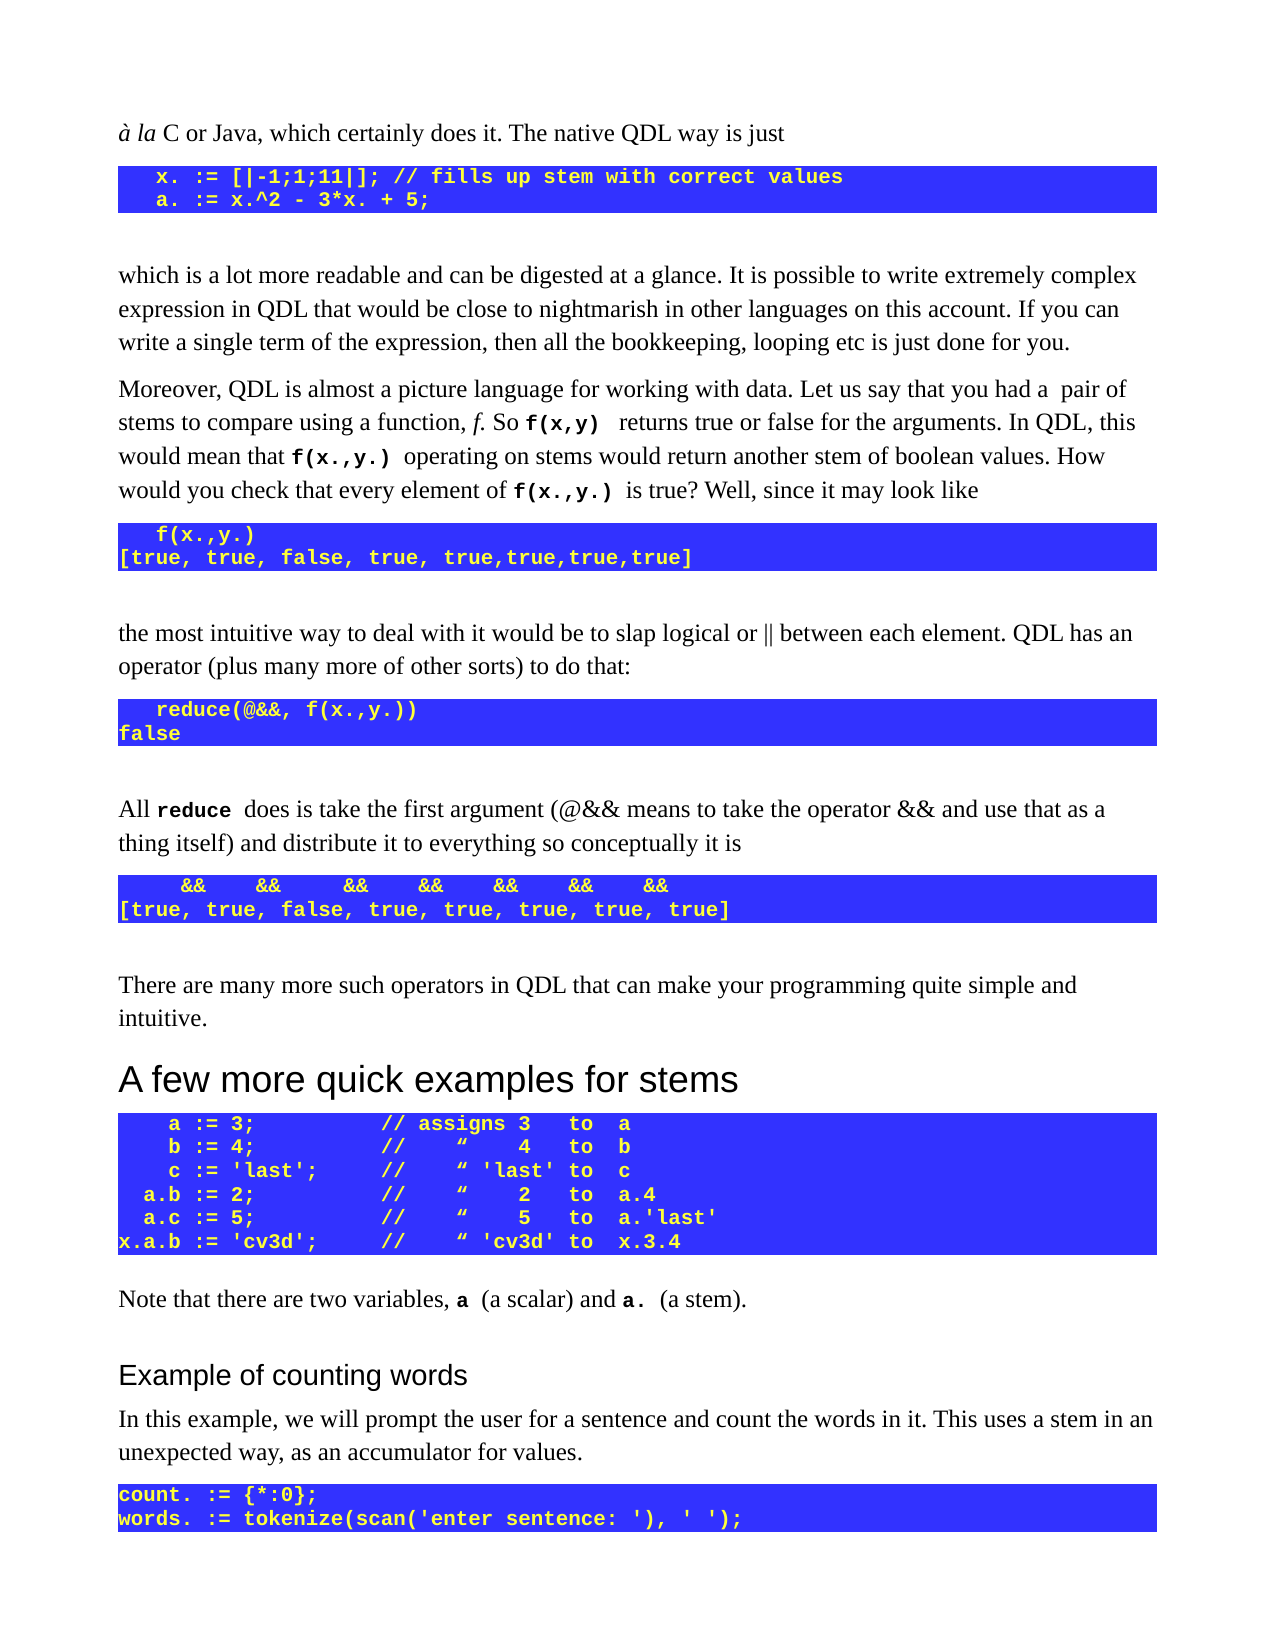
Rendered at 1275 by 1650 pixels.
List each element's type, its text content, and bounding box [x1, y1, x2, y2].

text There are many more such operators in QDL that can make your programming quite simple and intuitive. [118, 970, 1157, 1032]
text the most intuitive way to deal with it would be to slap logical or || between each element. QDL has an operator (plus many more of other sorts) to do that: [118, 618, 1157, 680]
subtitle A few more quick examples for stems [118, 1057, 1157, 1100]
text false [118, 723, 1157, 746]
text a.b := 2; // “ 2 to a.4 [118, 1184, 1157, 1207]
text a := 3; // assigns 3 to a [118, 1113, 1157, 1136]
text count. := {*:0}; [118, 1484, 1157, 1508]
text c := 'last'; // “ 'last' to c [118, 1160, 1157, 1184]
text which is a lot more readable and can be digested at a glance. It is possible to write extremely complex expression in QDL that would be close to nightmarish in other languages on this account. If you can write a single term of the expression, then all the bookkeeping, looping etc is just done for you. [118, 261, 1157, 355]
text [true, true, false, true, true,true,true,true] [118, 547, 1157, 571]
text a. := x.^2 - 3*x. + 5; [118, 189, 1157, 213]
text f(x.,y.) [118, 523, 1157, 547]
text Moreover, QDL is almost a picture language for working with data. Let us say that you had a pair of stems to compare using a function, f. So f(x,y) returns true or false for the arguments. In QDL, this would mean that f(x.,y.) operating on stems would return another stem of boolean values. How would you check that every element of f(x.,y.) is true? Well, since it may look like [118, 374, 1157, 504]
text && && && && && && && [118, 875, 1157, 899]
text à la C or Java, which certainly does it. The native QDL way is just [118, 118, 1157, 147]
text All reduce does is take the first argument (@&& means to take the operator && and use that as a thing itself) and distribute it to everything so conceptually it is [118, 794, 1157, 857]
text b := 4; // “ 4 to b [118, 1136, 1157, 1160]
text words. := tokenize(scan('enter sentence: '), ' '); [118, 1508, 1157, 1532]
text In this example, we will prompt the user for a sentence and count the words in it. This uses a stem in an unexpected way, as an accumulator for values. [118, 1404, 1157, 1466]
text a.c := 5; // “ 5 to a.'last' [118, 1207, 1157, 1231]
text x. := [|-1;1;11|]; // fills up stem with correct values [118, 166, 1157, 189]
text [true, true, false, true, true, true, true, true] [118, 899, 1157, 923]
text Note that there are two variables, a (a scalar) and a. (a stem). [118, 1284, 1157, 1314]
subtitle Example of counting words [118, 1358, 1157, 1391]
text reduce(@&&, f(x.,y.)) [118, 699, 1157, 723]
text x.a.b := 'cv3d'; // “ 'cv3d' to x.3.4 [118, 1231, 1157, 1255]
